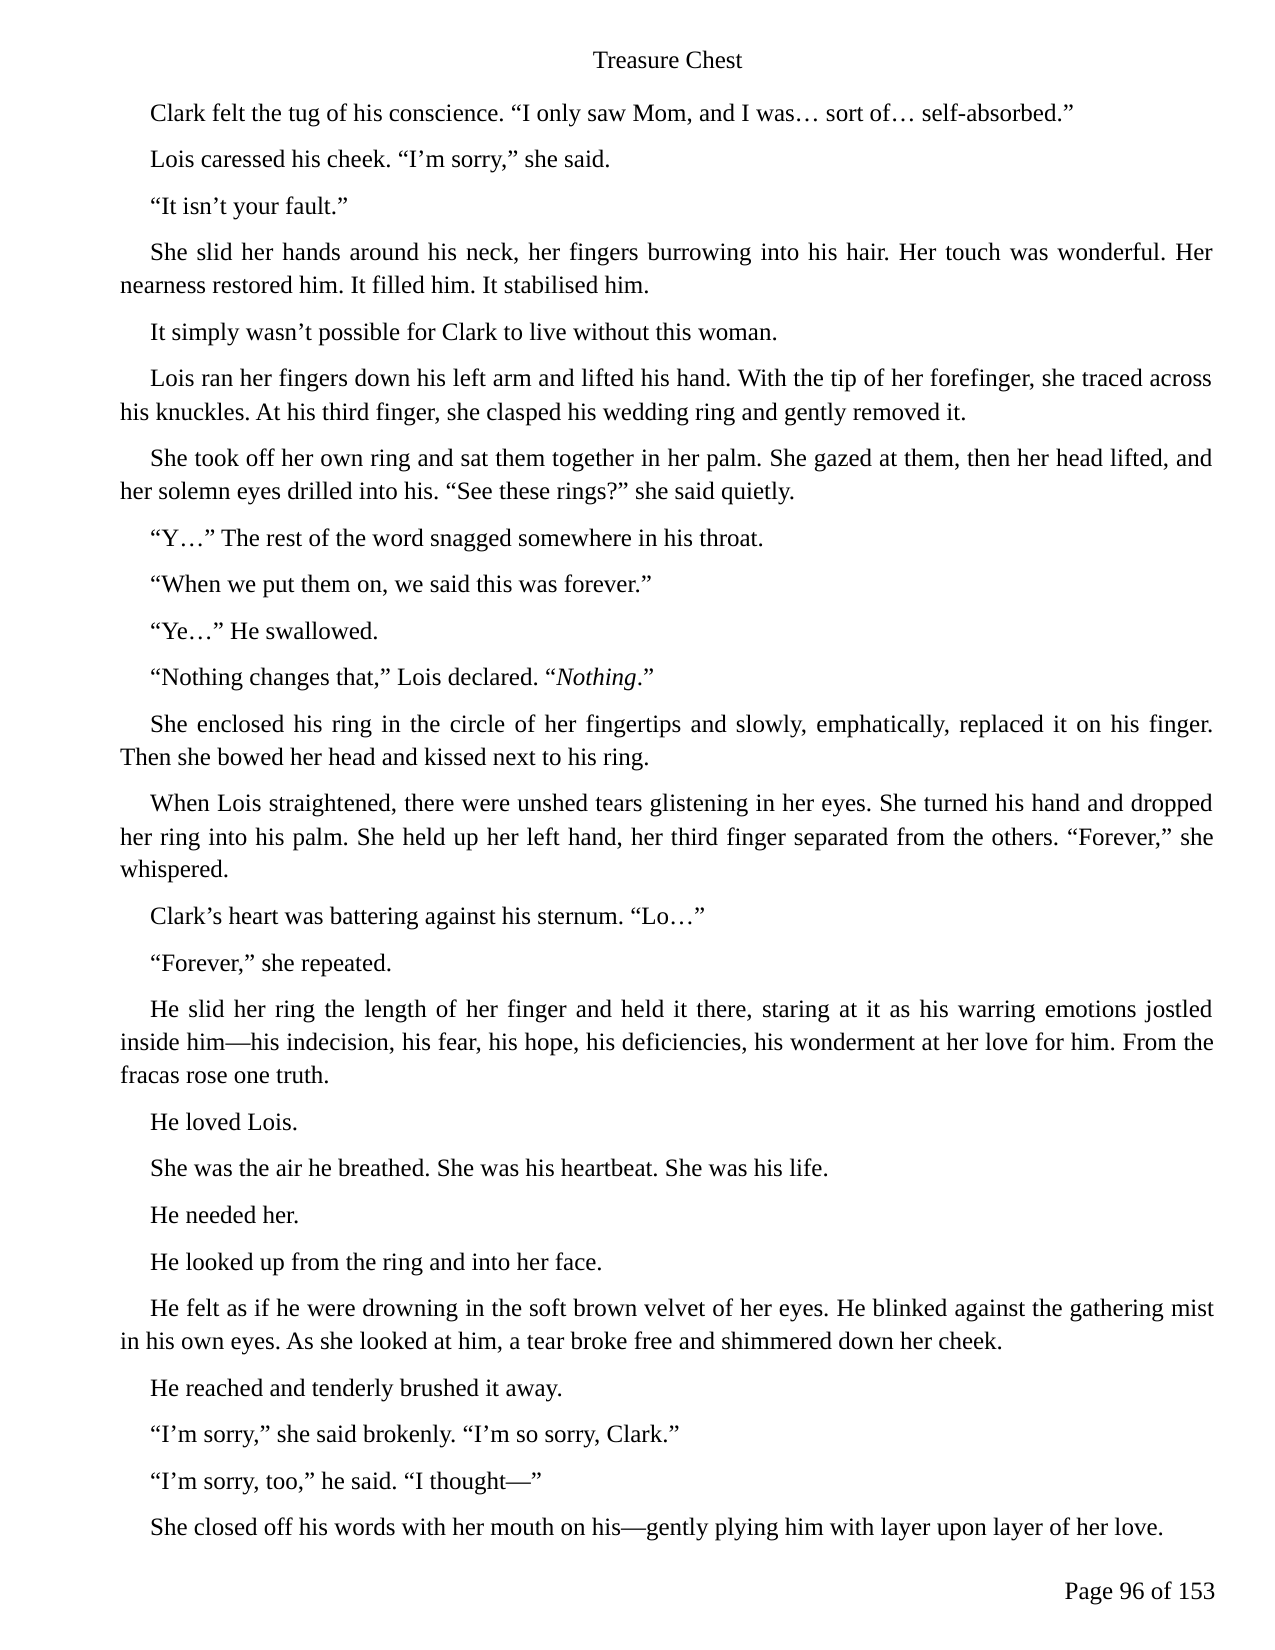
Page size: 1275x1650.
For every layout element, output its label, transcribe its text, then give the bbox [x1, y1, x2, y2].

text “It isn’t your fault.” [120, 191, 1215, 219]
text He looked up from the ring and into her face. [120, 1247, 1215, 1275]
text He slid her ring the length of her finger and held it there, staring at it as his warring emotions jostled inside him—his indecision, his fear, his hope, his deficiencies, his wonderment at her love for him. From the fracas rose one truth. [120, 994, 1215, 1089]
text Lois caressed his cheek. “I’m sorry,” she said. [120, 144, 1215, 173]
text He reached and tenderly brushed it away. [120, 1373, 1215, 1401]
text “I’m sorry,” she said brokenly. “I’m so sorry, Clark.” [120, 1419, 1215, 1448]
text “When we put them on, we said this was forever.” [120, 569, 1215, 598]
text It simply wasn’t possible for Clark to live without this woman. [120, 317, 1215, 346]
text She closed off his words with her mouth on his—gently plying him with layer upon layer of her love. [120, 1512, 1215, 1541]
text “Ye…” He swallowed. [120, 616, 1215, 644]
text She slid her hands around his neck, her fingers burrowing into his hair. Her touch was wonderful. Her nearness restored him. It filled him. It stabilised him. [120, 237, 1215, 299]
text “Y…” The rest of the word snagged somewhere in his throat. [120, 523, 1215, 551]
text He loved Lois. [120, 1107, 1215, 1136]
text “Nothing changes that,” Lois declared. “Nothing.” [120, 662, 1215, 691]
text He felt as if he were drowning in the soft brown velvet of her eyes. He blinked against the gathering mist in his own eyes. As she looked at him, a tear broke free and shimmered down her cheek. [120, 1293, 1215, 1355]
text When Lois straightened, there were unshed tears glistening in her eyes. She turned his hand and dropped her ring into his palm. She held up her left hand, her third finger separated from the others. “Forever,” she whispered. [120, 788, 1215, 883]
text Lois ran her fingers down his left arm and lifted his hand. With the tip of her forefinger, she traced across his knuckles. At his third finger, she clasped his wedding ring and gently removed it. [120, 363, 1215, 425]
text Clark felt the tug of his conscience. “I only saw Mom, and I was… sort of… self-absorbed.” [120, 98, 1215, 126]
text She enclosed his ring in the circle of her fingertips and slowly, emphatically, replaced it on his finger. Then she bowed her head and kissed next to his ring. [120, 709, 1215, 771]
text “Forever,” she repeated. [120, 948, 1215, 976]
text She took off her own ring and sat them together in her palm. She gazed at them, then her head lifted, and her solemn eyes drilled into his. “See these rings?” she said quietly. [120, 443, 1215, 505]
text “I’m sorry, too,” he said. “I thought—” [120, 1466, 1215, 1494]
text He needed her. [120, 1200, 1215, 1229]
text Clark’s heart was battering against his sternum. “Lo…” [120, 901, 1215, 930]
text She was the air he breathed. She was his heartbeat. She was his life. [120, 1153, 1215, 1182]
